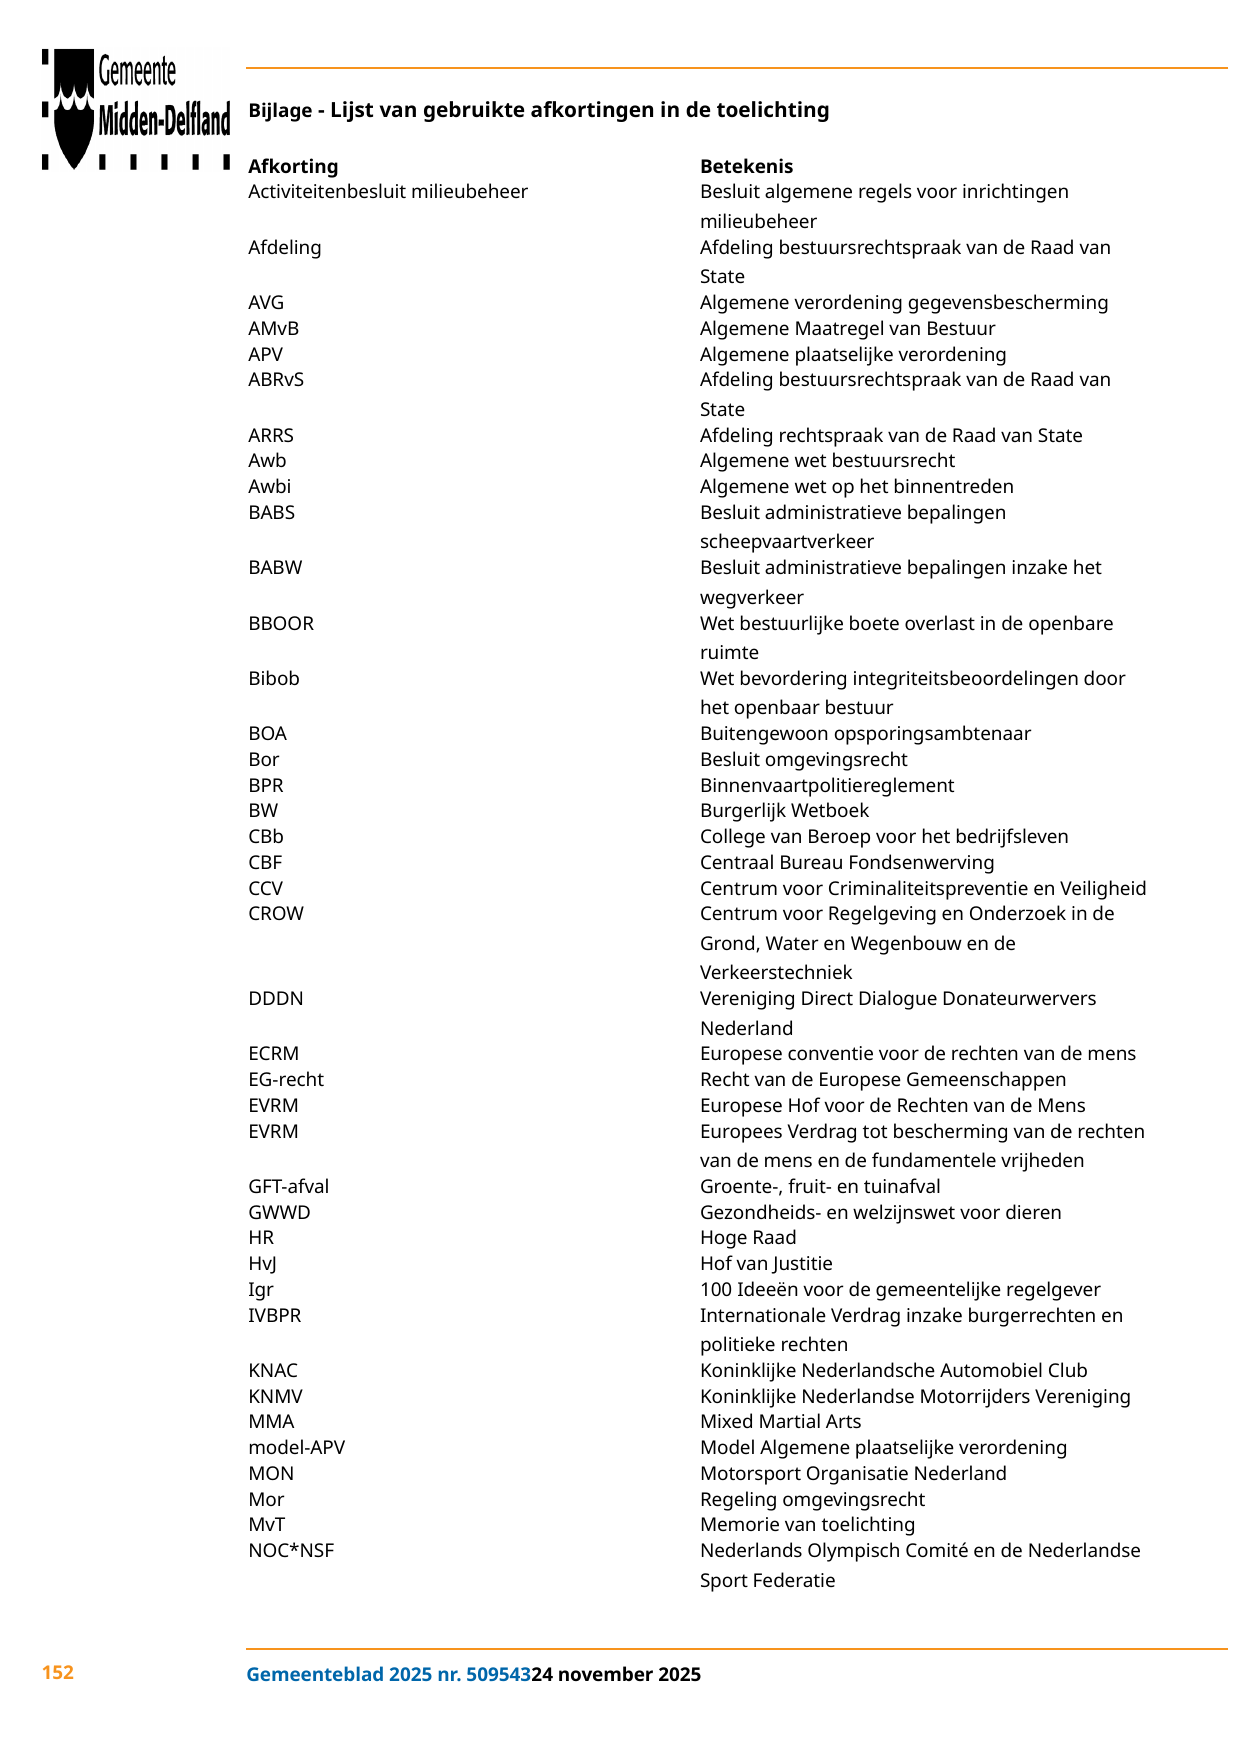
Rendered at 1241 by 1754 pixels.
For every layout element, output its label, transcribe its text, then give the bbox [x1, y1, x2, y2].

table_cell Awb [248, 448, 700, 473]
table_cell Wet bestuurlijke boete overlast in de openbare ruimte [700, 610, 1152, 665]
table_cell Awbi [248, 473, 700, 499]
table_cell HvJ [248, 1250, 700, 1276]
table_cell 100 Ideeën voor de gemeentelijke regelgever [700, 1276, 1152, 1302]
table_cell Koninklijke Nederlandsche Automobiel Club [700, 1357, 1152, 1383]
table_cell MON [248, 1460, 700, 1486]
table_header Betekenis [700, 153, 1152, 179]
table_cell Centrum voor Regelgeving en Onderzoek in de Grond, Water en Wegenbouw en de Verkeerstechniek [700, 900, 1152, 985]
table_cell Vereniging Direct Dialogue Donateurwervers Nederland [700, 985, 1152, 1041]
table_cell Besluit administratieve bepalingen inzake het wegverkeer [700, 554, 1152, 610]
table_cell Model Algemene plaatselijke verordening [700, 1434, 1152, 1460]
table_cell HR [248, 1225, 700, 1250]
table_cell Afdeling bestuursrechtspraak van de Raad van State [700, 367, 1152, 422]
table_cell Afdeling rechtspraak van de Raad van State [700, 422, 1152, 448]
table_cell Recht van de Europese Gemeenschappen [700, 1066, 1152, 1092]
table_cell CBF [248, 849, 700, 875]
table_cell Algemene wet bestuursrecht [700, 448, 1152, 473]
table_cell EVRM [248, 1118, 700, 1173]
table_cell Binnenvaartpolitiereglement [700, 772, 1152, 797]
table_cell Wet bevordering integriteitsbeoordelingen door het openbaar bestuur [700, 665, 1152, 720]
table_cell Regeling omgevingsrecht [700, 1486, 1152, 1511]
table_cell Hoge Raad [700, 1225, 1152, 1250]
table_cell CBb [248, 823, 700, 849]
table_cell DDDN [248, 985, 700, 1041]
picture [41, 47, 231, 172]
table_cell College van Beroep voor het bedrijfsleven [700, 823, 1152, 849]
table_cell Europees Verdrag tot bescherming van de rechten van de mens en de fundamentele vrijheden [700, 1118, 1152, 1173]
table_cell KNMV [248, 1383, 700, 1408]
table_cell BBOOR [248, 610, 700, 665]
table_cell Activiteitenbesluit milieubeheer [248, 179, 700, 234]
table_cell Centraal Bureau Fondsenwerving [700, 849, 1152, 875]
table_cell GFT-afval [248, 1173, 700, 1199]
table_header Afkorting [248, 153, 700, 179]
table_cell Europese Hof voor de Rechten van de Mens [700, 1092, 1152, 1118]
table_cell Groente-, fruit- en tuinafval [700, 1173, 1152, 1199]
table_cell BOA [248, 720, 700, 746]
table_cell Burgerlijk Wetboek [700, 798, 1152, 823]
table_cell CROW [248, 900, 700, 985]
table_cell ABRvS [248, 367, 700, 422]
table_cell Europese conventie voor de rechten van de mens [700, 1041, 1152, 1066]
table_cell Gezondheids- en welzijnswet voor dieren [700, 1199, 1152, 1224]
table_cell BABS [248, 499, 700, 554]
text Bijlage - Lijst van gebruikte afkortingen in de toelichting [248, 95, 1152, 123]
table_cell AMvB [248, 315, 700, 341]
table_cell Centrum voor Criminaliteitspreventie en Veiligheid [700, 875, 1152, 900]
table_cell CCV [248, 875, 700, 900]
table_cell Koninklijke Nederlandse Motorrijders Vereniging [700, 1383, 1152, 1408]
table_cell IVBPR [248, 1302, 700, 1357]
table_cell Buitengewoon opsporingsambtenaar [700, 720, 1152, 746]
table_cell NOC*NSF [248, 1537, 700, 1592]
table_cell EVRM [248, 1092, 700, 1118]
table_cell Memorie van toelichting [700, 1511, 1152, 1537]
table_cell MvT [248, 1511, 700, 1537]
table_cell Algemene plaatselijke verordening [700, 341, 1152, 367]
table_cell ECRM [248, 1041, 700, 1066]
table_cell Algemene wet op het binnentreden [700, 473, 1152, 499]
table_cell APV [248, 341, 700, 367]
table_cell Algemene verordening gegevensbescherming [700, 289, 1152, 315]
table_cell Algemene Maatregel van Bestuur [700, 315, 1152, 341]
table_cell Igr [248, 1276, 700, 1302]
table_cell model-APV [248, 1434, 700, 1460]
table_cell BPR [248, 772, 700, 797]
table_cell ARRS [248, 422, 700, 448]
table_cell Hof van Justitie [700, 1250, 1152, 1276]
table_cell Bibob [248, 665, 700, 720]
table_cell BABW [248, 554, 700, 610]
table_cell GWWD [248, 1199, 700, 1224]
table_cell KNAC [248, 1357, 700, 1383]
table_cell Mor [248, 1486, 700, 1511]
table_cell Besluit algemene regels voor inrichtingen milieubeheer [700, 179, 1152, 234]
table_cell Mixed Martial Arts [700, 1409, 1152, 1434]
table_cell AVG [248, 289, 700, 315]
table_cell MMA [248, 1409, 700, 1434]
table_cell EG-recht [248, 1066, 700, 1092]
table_cell Nederlands Olympisch Comité en de Nederlandse Sport Federatie [700, 1537, 1152, 1592]
table_cell Internationale Verdrag inzake burgerrechten en politieke rechten [700, 1302, 1152, 1357]
table_cell BW [248, 798, 700, 823]
table_cell Bor [248, 746, 700, 772]
table_cell Afdeling [248, 234, 700, 289]
table_cell Afdeling bestuursrechtspraak van de Raad van State [700, 234, 1152, 289]
table_cell Besluit administratieve bepalingen scheepvaartverkeer [700, 499, 1152, 554]
table_cell Motorsport Organisatie Nederland [700, 1460, 1152, 1486]
table_cell Besluit omgevingsrecht [700, 746, 1152, 772]
